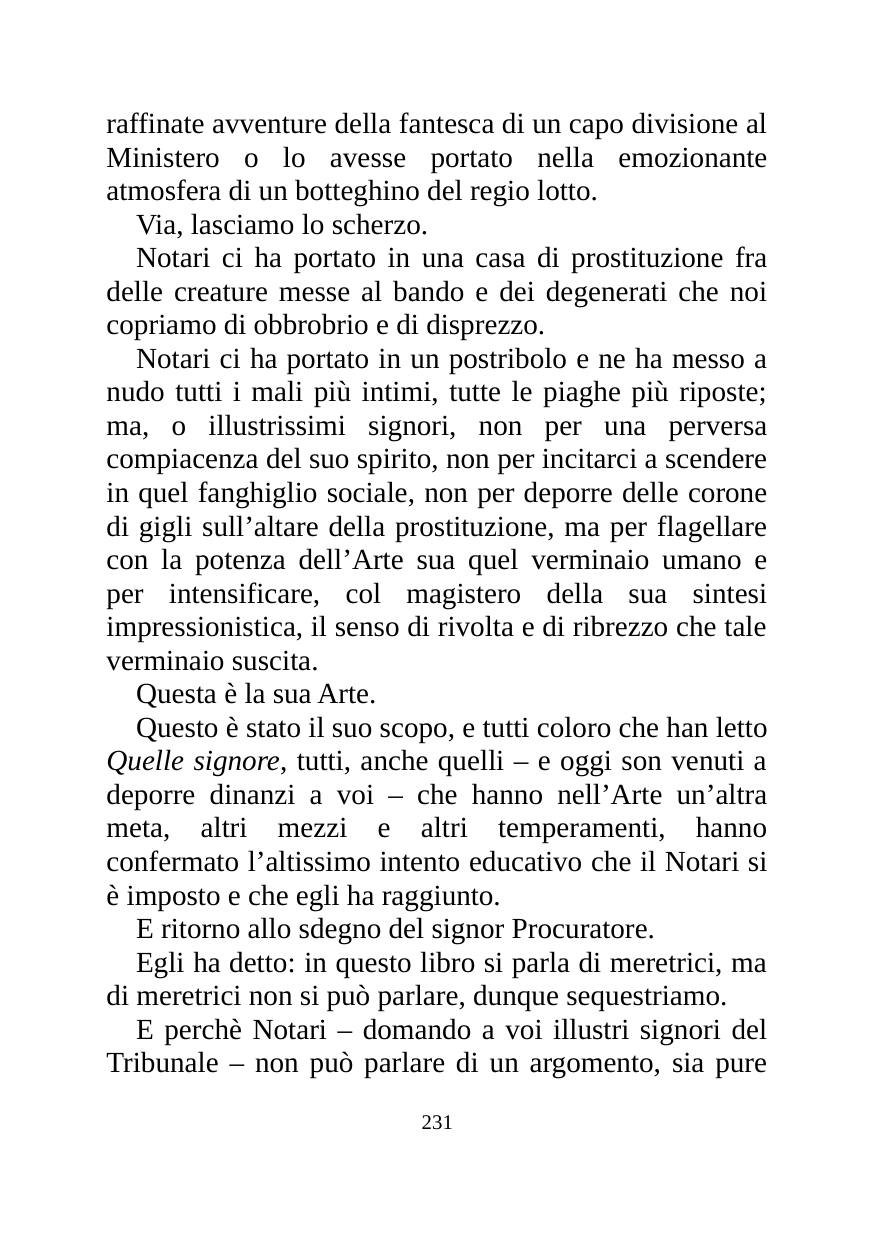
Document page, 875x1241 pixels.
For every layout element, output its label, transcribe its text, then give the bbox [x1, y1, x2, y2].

text Egli ha detto: in questo libro si parla di meretrici, ma di meretrici non si può parlare, dunque sequestriamo. [106, 945, 768, 1012]
text Notari ci ha portato in un postribolo e ne ha messo a nudo tutti i mali più intimi, tutte le piaghe più riposte; ma, o illustrissimi signori, non per una perversa compiacenza del suo spirito, non per incitarci a scendere in quel fanghiglio sociale, non per deporre delle corone di gigli sull’altare della prostituzione, ma per flagellare con la potenza dell’Arte sua quel verminaio umano e per intensificare, col magistero della sua sintesi impressionistica, il senso di rivolta e di ribrezzo che tale verminaio suscita. [106, 341, 768, 676]
text E perchè Notari – domando a voi illustri signori del Tribunale – non può parlare di un argomento, sia pure [106, 1012, 768, 1079]
text raffinate avventure della fantesca di un capo divisione al Ministero o lo avesse portato nella emozionante atmosfera di un botteghino del regio lotto. [106, 106, 768, 207]
text E ritorno allo sdegno del signor Procuratore. [106, 911, 768, 945]
text Notari ci ha portato in una casa di prostituzione fra delle creature messe al bando e dei degenerati che noi copriamo di obbrobrio e di disprezzo. [106, 240, 768, 341]
text Via, lasciamo lo scherzo. [106, 207, 768, 240]
text Questo è stato il suo scopo, e tutti coloro che han letto Quelle signore, tutti, anche quelli – e oggi son venuti a deporre dinanzi a voi – che hanno nell’Arte un’altra meta, altri mezzi e altri temperamenti, hanno confermato l’altissimo intento educativo che il Notari si è imposto e che egli ha raggiunto. [106, 710, 768, 911]
text Questa è la sua Arte. [106, 676, 768, 710]
